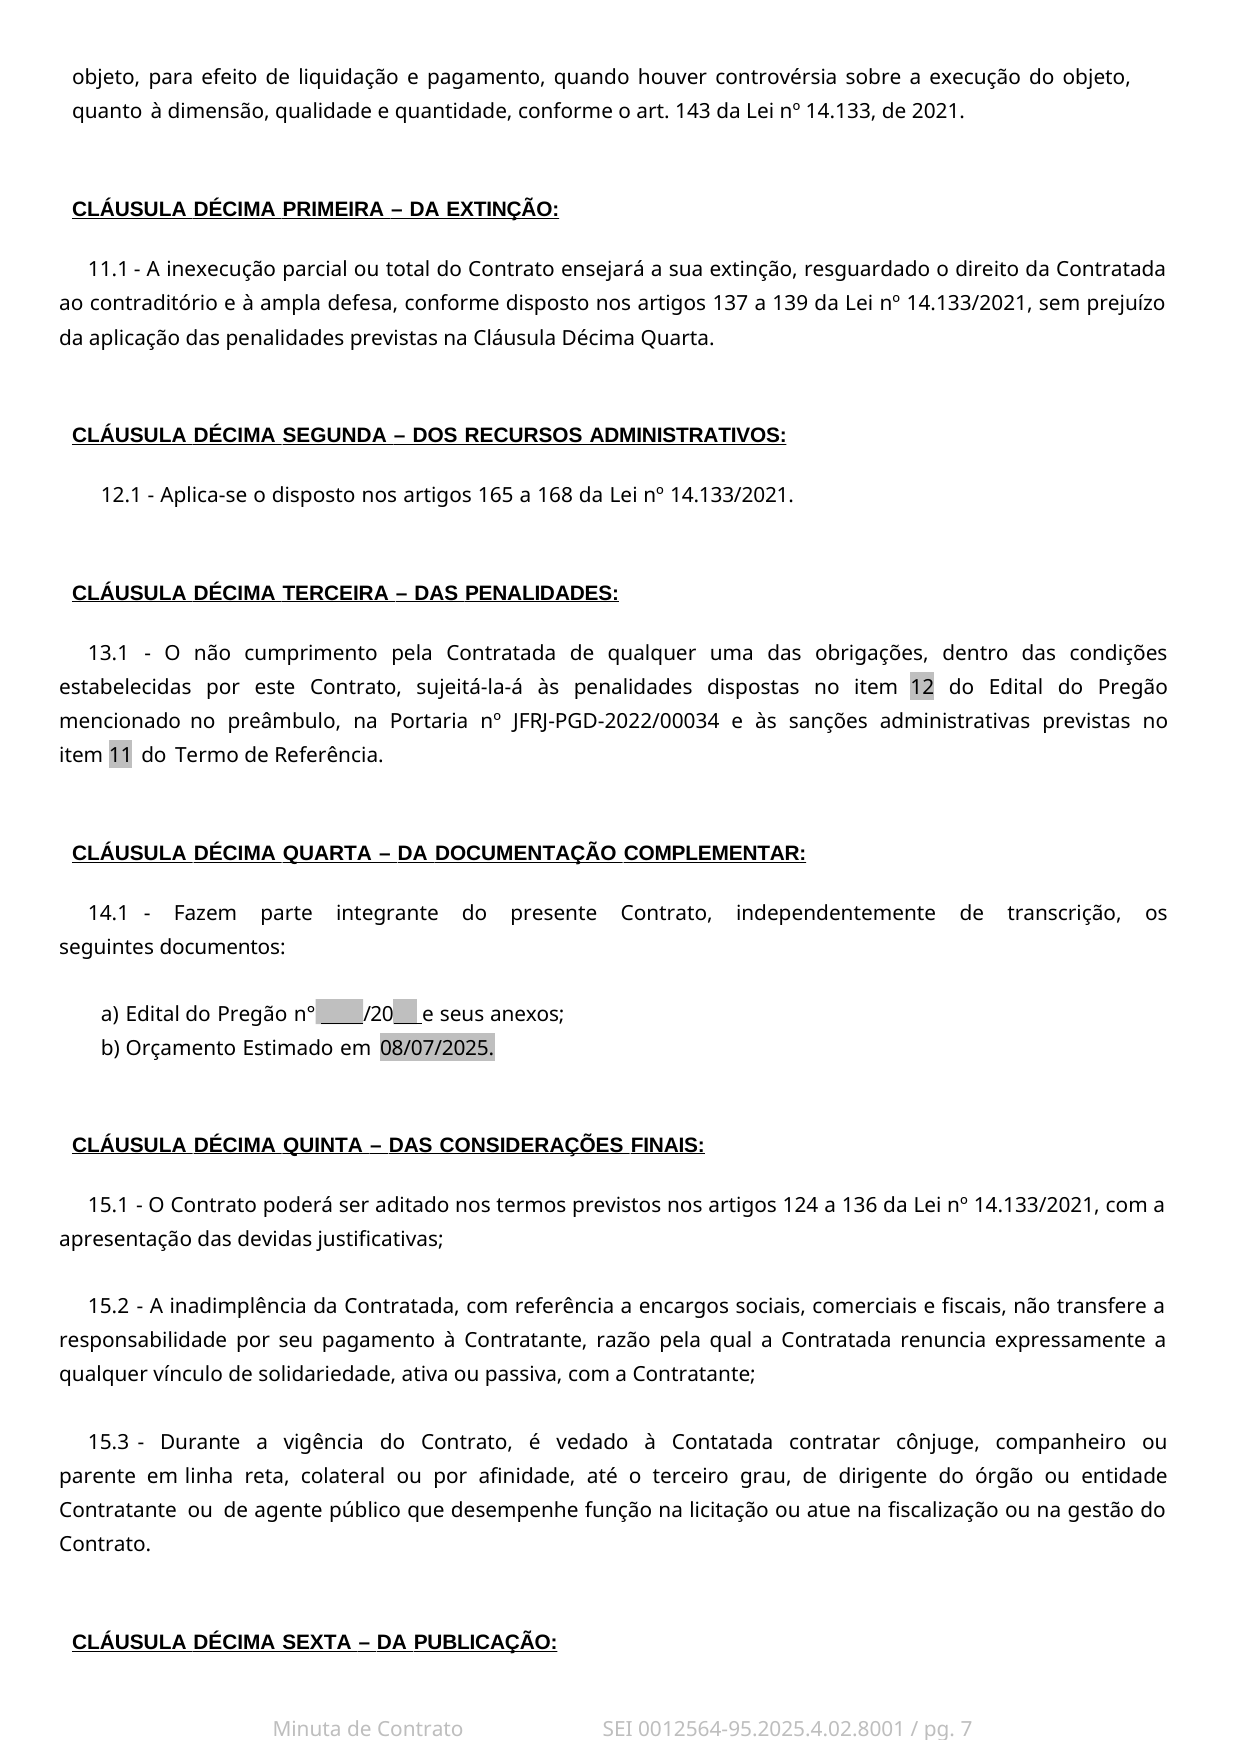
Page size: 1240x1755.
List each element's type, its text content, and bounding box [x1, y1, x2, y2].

list - Fazem parte integrante do presente Contrato, independentemente de transcrição, os seguintes documentos: [59, 898, 1168, 961]
subtitle CLÁUSULA DÉCIMA SEGUNDA – DOS RECURSOS ADMINISTRATIVOS: [72, 423, 1181, 447]
list Edital do Pregão n° /20 e seus anexos; [101, 999, 1181, 1028]
list - Aplica-se o disposto nos artigos 165 a 168 da Lei nº 14.133/2021. [101, 481, 1181, 509]
list - O Contrato poderá ser aditado nos termos previstos nos artigos 124 a 136 da Lei nº 14.133/2021, com a apresentação das devidas justificativas; [59, 1190, 1167, 1253]
list - A inexecução parcial ou total do Contrato ensejará a sua extinção, resguardado o direito da Contratada ao contraditório e à ampla defesa, conforme disposto nos artigos 137 a 139 da Lei nº 14.133/2021, sem prejuízo da aplicação das penalidades previstas na Cláusula Décima Quarta. [59, 254, 1167, 351]
list - O não cumprimento pela Contratada de qualquer uma das obrigações, dentro das condições estabelecidas por este Contrato, sujeitá-la-á às penalidades dispostas no item 12 do Edital do Pregão mencionado no preâmbulo, na Portaria nº JFRJ-PGD-2022/00034 e às sanções administrativas previstas no item 11 do Termo de Referência. [59, 638, 1168, 768]
list Orçamento Estimado em 08/07/2025. [101, 1033, 1181, 1061]
subtitle CLÁUSULA DÉCIMA TERCEIRA – DAS PENALIDADES: [72, 580, 1181, 604]
list - Durante a vigência do Contrato, é vedado à Contatada contratar cônjuge, companheiro ou parente em linha reta, colateral ou por afinidade, até o terceiro grau, de dirigente do órgão ou entidade Contratante ou de agente público que desempenhe função na licitação ou atue na fiscalização ou na gestão do Contrato. [59, 1427, 1168, 1557]
subtitle CLÁUSULA DÉCIMA PRIMEIRA – DA EXTINÇÃO: [72, 197, 1181, 221]
text objeto, para efeito de liquidação e pagamento, quando houver controvérsia sobre a execução do objeto, quanto à dimensão, qualidade e quantidade, conforme o art. 143 da Lei nº 14.133, de 2021. [72, 62, 1181, 125]
subtitle CLÁUSULA DÉCIMA QUARTA – DA DOCUMENTAÇÃO COMPLEMENTAR: [72, 841, 1181, 865]
subtitle CLÁUSULA DÉCIMA QUINTA – DAS CONSIDERAÇÕES FINAIS: [72, 1132, 1181, 1156]
subtitle CLÁUSULA DÉCIMA SEXTA – DA PUBLICAÇÃO: [72, 1630, 1181, 1654]
list - A inadimplência da Contratada, com referência a encargos sociais, comerciais e fiscais, não transfere a responsabilidade por seu pagamento à Contratante, razão pela qual a Contratada renuncia expressamente a qualquer vínculo de solidariedade, ativa ou passiva, com a Contratante; [59, 1291, 1167, 1388]
